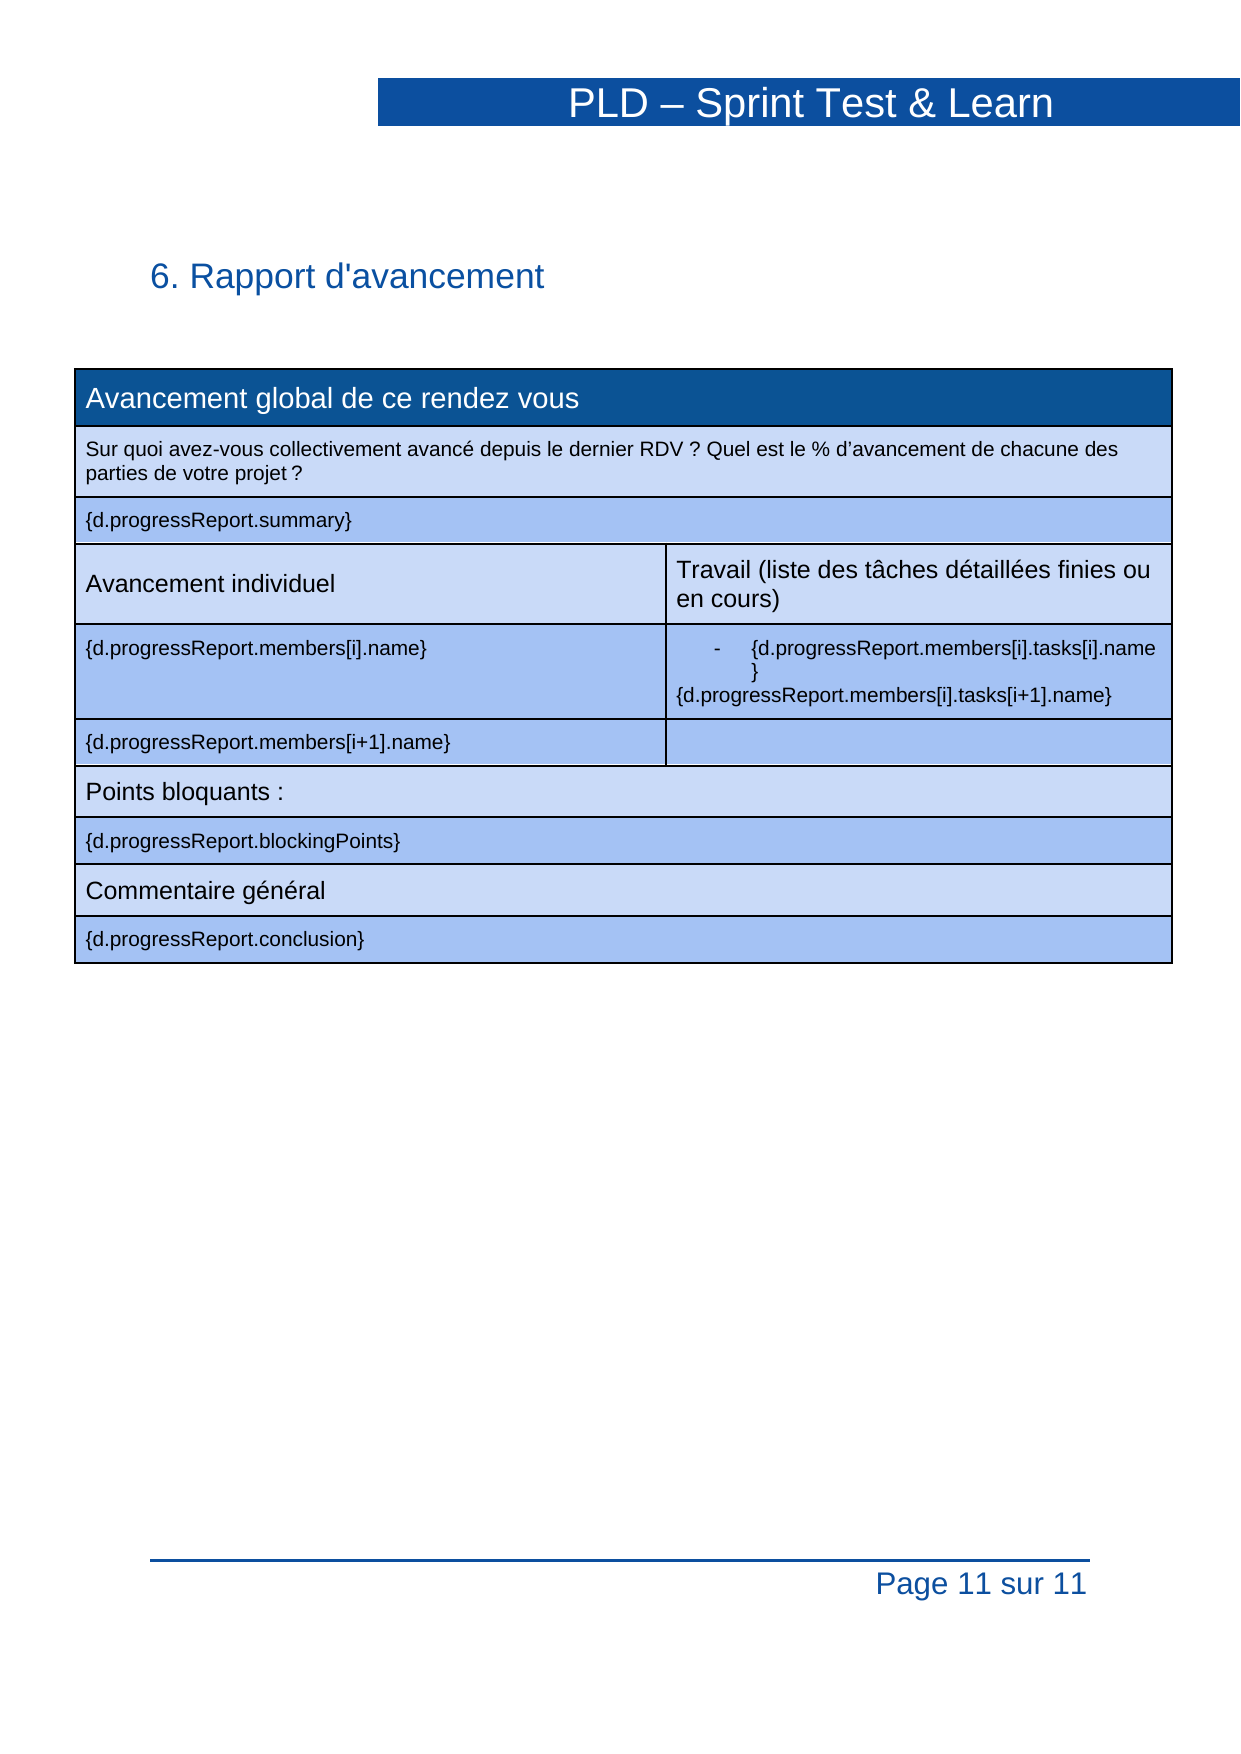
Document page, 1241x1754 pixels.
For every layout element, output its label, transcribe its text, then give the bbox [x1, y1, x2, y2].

table_cell {d.progressReport.members[i].tasks[i].name} {d.progressReport.members[i].tasks[i+1].name} [667, 625, 1171, 718]
table_cell {d.progressReport.members[i+1].name} [76, 720, 665, 764]
table_cell Points bloquants : [76, 767, 1171, 816]
table_cell {d.progressReport.summary} [76, 498, 1171, 542]
table_cell {d.progressReport.blockingPoints} [76, 818, 1171, 863]
table_cell Avancement individuel [76, 545, 665, 623]
text 6. Rapport d'avancement [150, 255, 1090, 296]
table_cell Travail (liste des tâches détaillées finies ou en cours) [667, 545, 1171, 623]
table_header Avancement global de ce rendez vous [76, 370, 1171, 425]
table_cell {d.progressReport.members[i].name} [76, 625, 665, 718]
table_cell Sur quoi avez-vous collectivement avancé depuis le dernier RDV ? Quel est le % d’avancement de chacune des parties de votre projet ? [76, 427, 1171, 496]
table_cell {d.progressReport.conclusion} [76, 917, 1171, 962]
table_cell [667, 720, 1171, 764]
table_cell Commentaire général [76, 865, 1171, 915]
